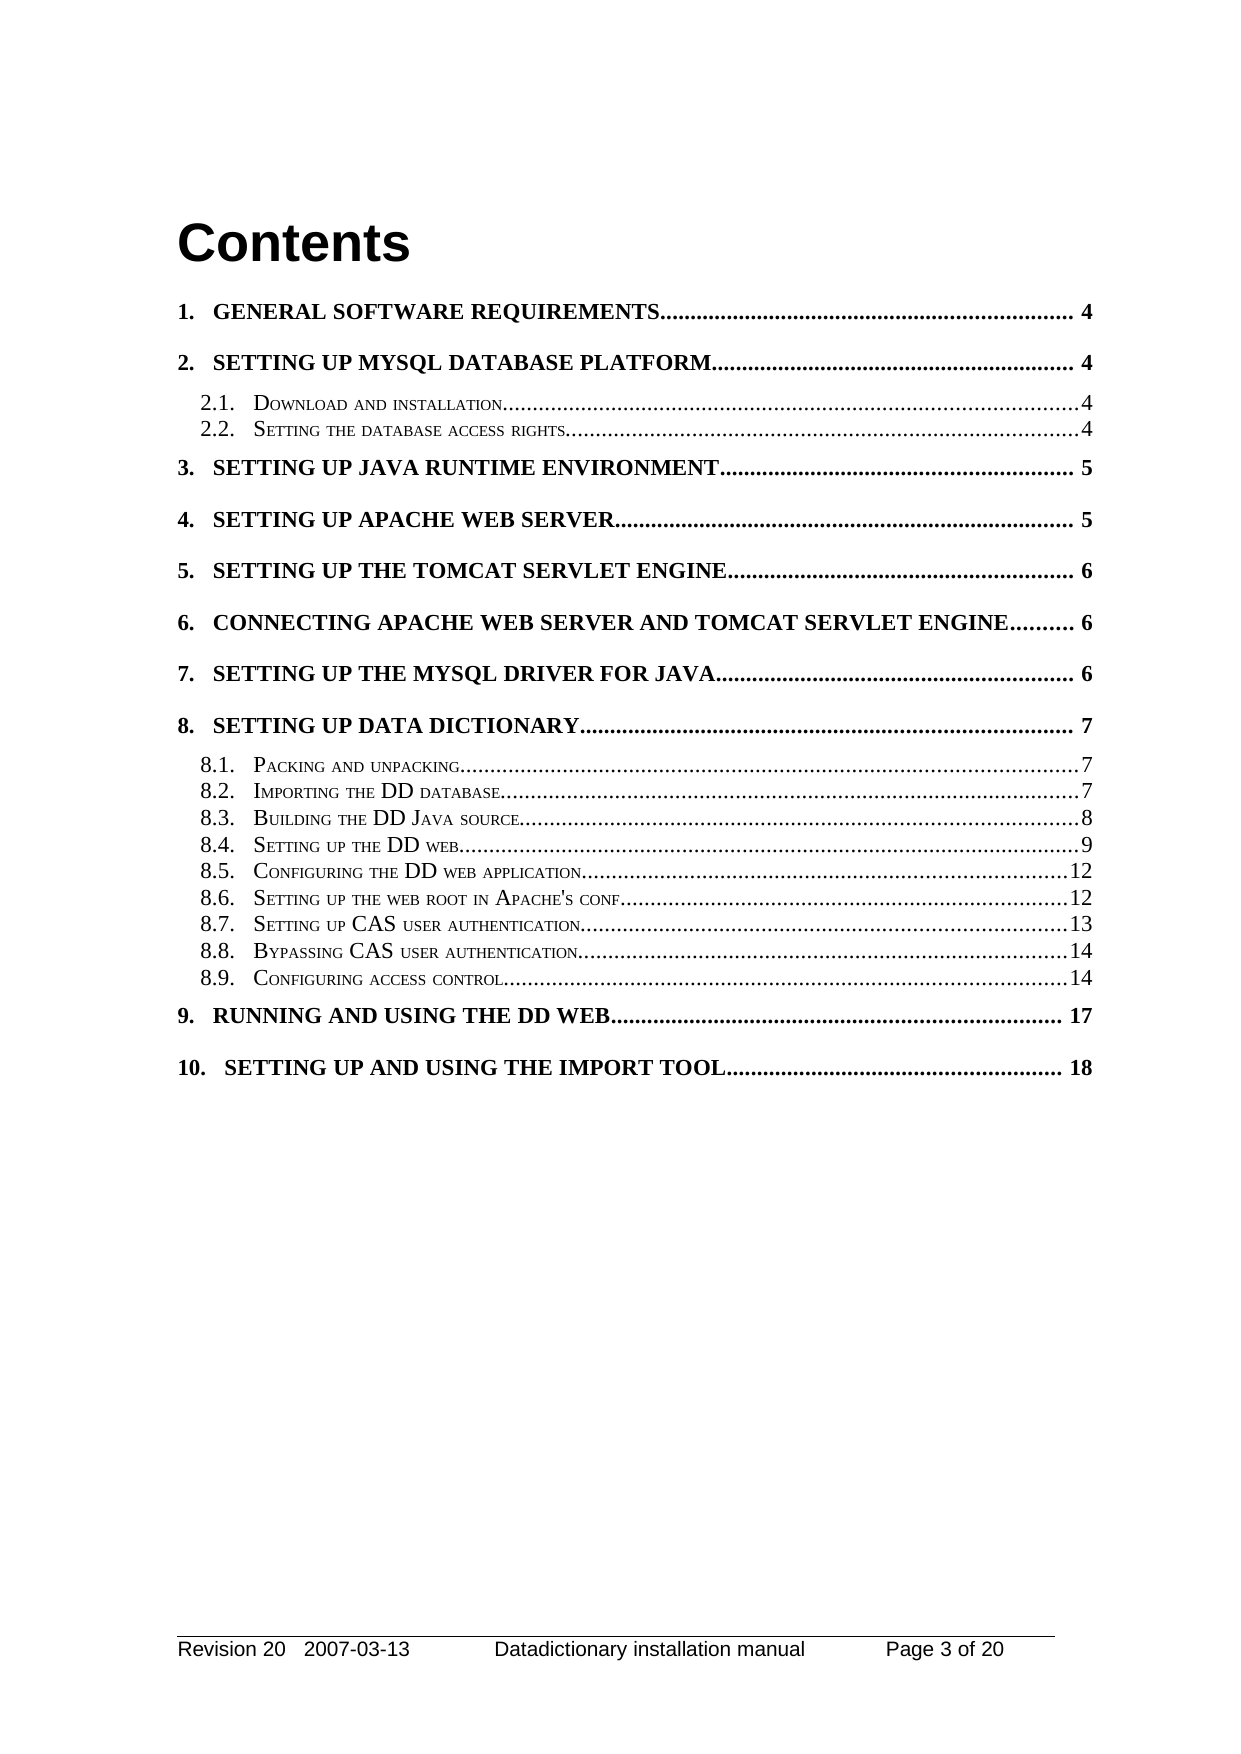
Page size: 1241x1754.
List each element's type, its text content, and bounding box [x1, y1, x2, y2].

text 8.5. Configuring the DD web application 12 [200, 857, 1092, 884]
text 10. Setting up and using the Import tool 18 [177, 1054, 1092, 1081]
text 6. Connecting Apache web server and Tomcat servlet engine 6 [177, 609, 1092, 635]
text 3. Setting up Java Runtime Environment 5 [177, 454, 1092, 481]
text 5. Setting up the Tomcat servlet engine 6 [177, 557, 1092, 584]
text 2.2. Setting the database access rights 4 [200, 415, 1092, 441]
text 8.4. Setting up the DD web 9 [200, 831, 1092, 857]
text 8. Setting up Data Dictionary 7 [177, 712, 1092, 738]
text 2. Setting up MySQL database platform 4 [177, 349, 1092, 376]
text 7. Setting up the MySQL driver for Java 6 [177, 660, 1092, 687]
subtitle Contents [177, 210, 1092, 273]
text 8.9. Configuring access control 14 [200, 963, 1092, 990]
text 8.2. Importing the DD database 7 [200, 777, 1092, 804]
text 9. Running and using the DD web 17 [177, 1002, 1092, 1029]
text 2.1. Download and installation 4 [200, 388, 1092, 415]
text 8.3. Building the DD Java source 8 [200, 804, 1092, 831]
text 8.6. Setting up the web root in Apache's conf 12 [200, 884, 1092, 910]
text 8.8. Bypassing CAS user authentication 14 [200, 937, 1092, 963]
text 8.7. Setting up CAS user authentication 13 [200, 910, 1092, 937]
text 8.1. Packing and unpacking 7 [200, 751, 1092, 777]
text 1. General software requirements 4 [177, 298, 1092, 324]
text 4. Setting up Apache web server 5 [177, 506, 1092, 532]
